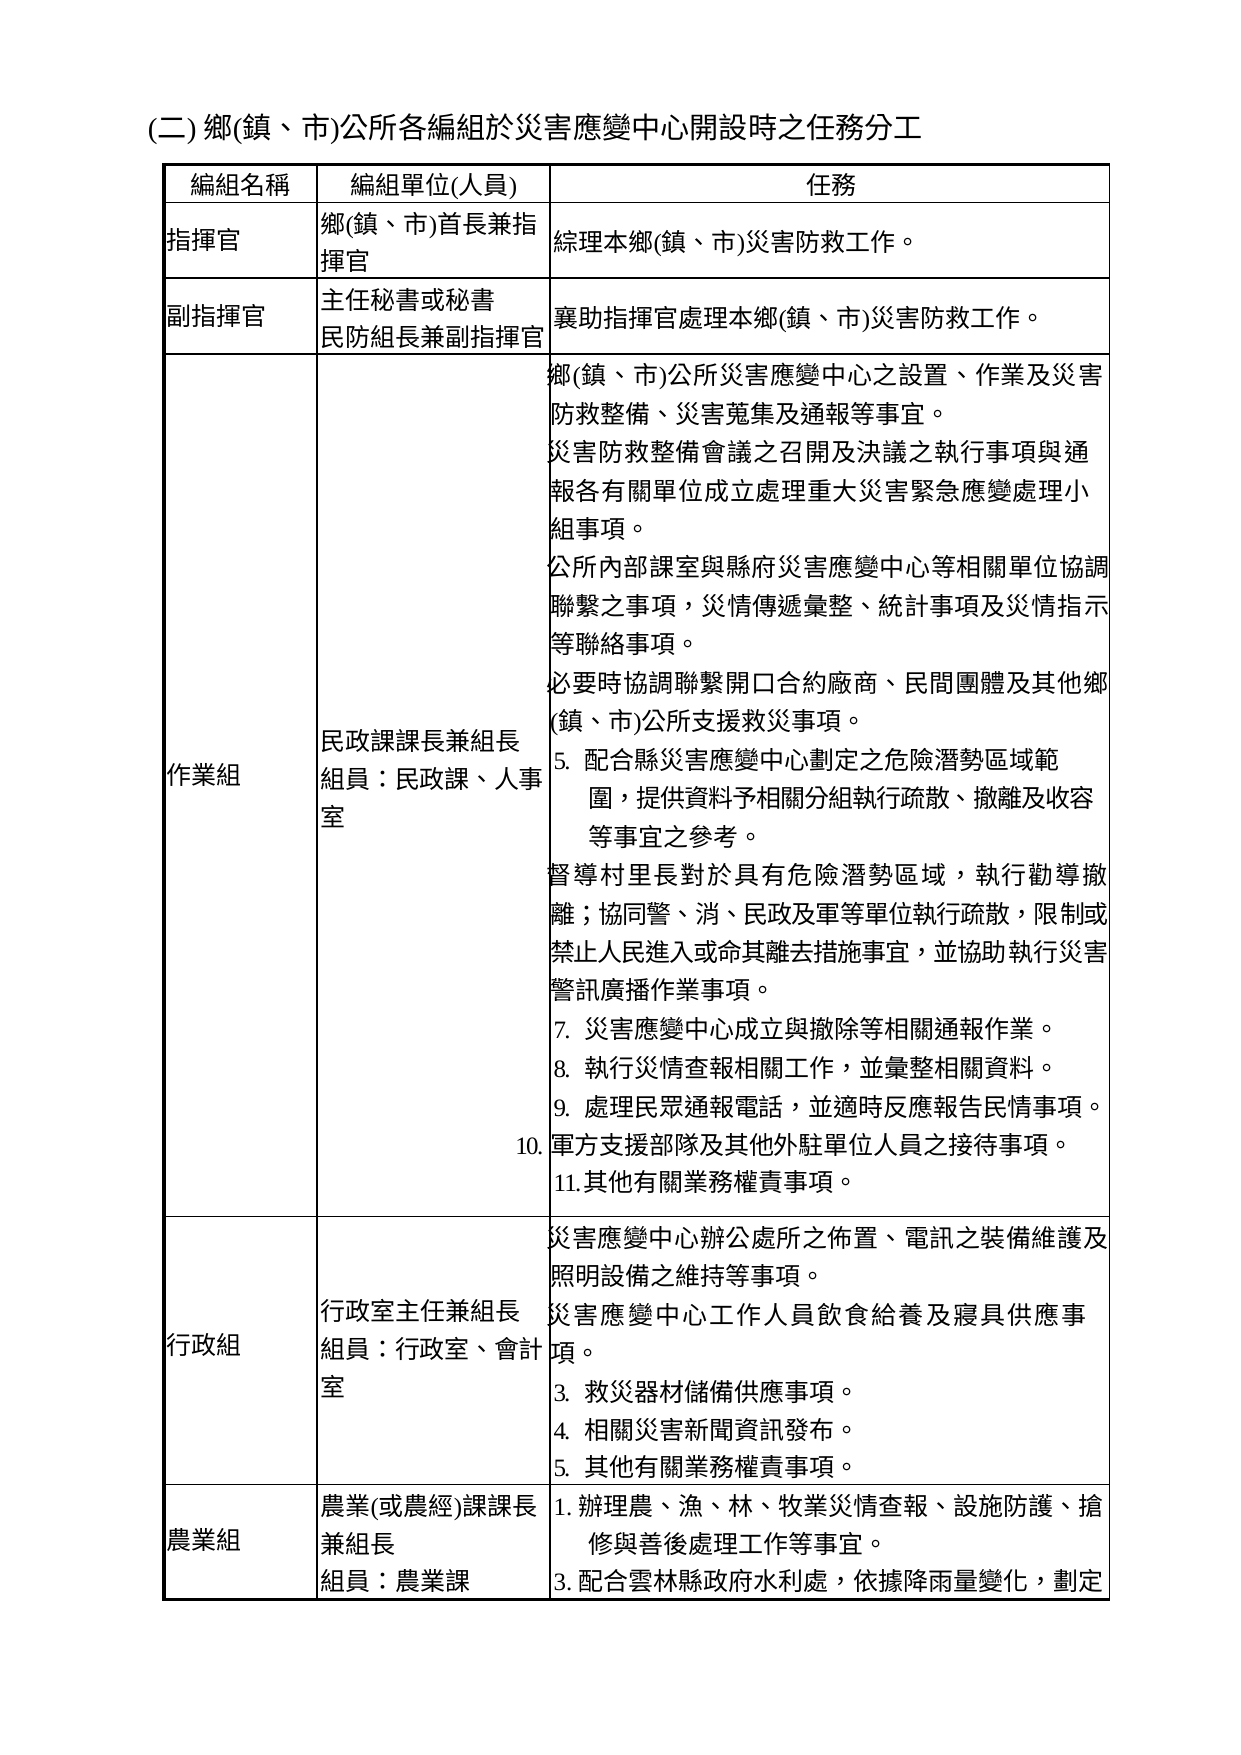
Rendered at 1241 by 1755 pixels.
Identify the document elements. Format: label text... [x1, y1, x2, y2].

table_cell 主任秘書或秘書 民防組長兼副指揮官 [318, 279, 549, 353]
table_cell 農業組 [166, 1485, 316, 1597]
table_header 任務 [551, 166, 1109, 201]
table_cell 綜理本鄉(鎮、市)災害防救工作。 [551, 203, 1109, 277]
table_cell 指揮官 [166, 203, 316, 277]
table_cell 行政組 [166, 1217, 316, 1484]
table_cell 1. 辦理農、漁、林、牧業災情查報、設施防護、搶修與善後處理工作等事宜。 3. 配合雲林縣政府水利處，依據降雨量變化，劃定 [551, 1485, 1109, 1597]
text (二) 鄉(鎮、市)公所各編組於災害應變中心開設時之任務分工 [148, 104, 1186, 146]
table_cell 民政課課長兼組長 組員：民政課、人事室 [318, 355, 549, 1216]
table_cell 作業組 [166, 355, 316, 1216]
table_header 編組單位(人員) [318, 166, 549, 201]
table_cell 農業(或農經)課課長兼組長 組員：農業課 [318, 1485, 549, 1597]
table_cell 鄉(鎮、市)首長兼指 揮官 [318, 203, 549, 277]
table_cell 副指揮官 [166, 279, 316, 353]
table_cell 襄助指揮官處理本鄉(鎮、市)災害防救工作。 [551, 279, 1109, 353]
table_cell 鄉(鎮、市)公所災害應變中心之設置、作業及災害防救整備、災害蒐集及通報等事宜。 災害防救整備會議之召開及決議之執行事項與通報各有關單位成立處理重大災害緊急應變處理小組事項。 公所內部課室與縣府災害應變中心等相關單位協調聯繫之事項，災情傳遞彙整、統計事項及災情指示等聯絡事項。 必要時協調聯繫開口合約廠商、民間團體及其他鄉(鎮、市)公所支援救災事項。 配合縣災害應變中心劃定之危險潛勢區域範 圍，提供資料予相關分組執行疏散、撤離及收容等事宜之參考。 督導村里長對於具有危險潛勢區域，執行勸導撤離；協同警、消、民政及軍等單位執行疏散，限制或禁止人民進入或命其離去措施事宜，並協助執行災害警訊廣播作業事項。 災害應變中心成立與撤除等相關通報作業。 執行災情查報相關工作，並彙整相關資料。 處理民眾通報電話，並適時反應報告民情事項。 軍方支援部隊及其他外駐單位人員之接待事項。 其他有關業務權責事項。 [551, 355, 1109, 1216]
table_header 編組名稱 [166, 166, 316, 201]
table_cell 行政室主任兼組長 組員：行政室、會計室 [318, 1217, 549, 1484]
table_cell 災害應變中心辦公處所之佈置、電訊之裝備維護及照明設備之維持等事項。 災害應變中心工作人員飲食給養及寢具供應事項。 救災器材儲備供應事項。 相關災害新聞資訊發布。 其他有關業務權責事項。 [551, 1217, 1109, 1484]
